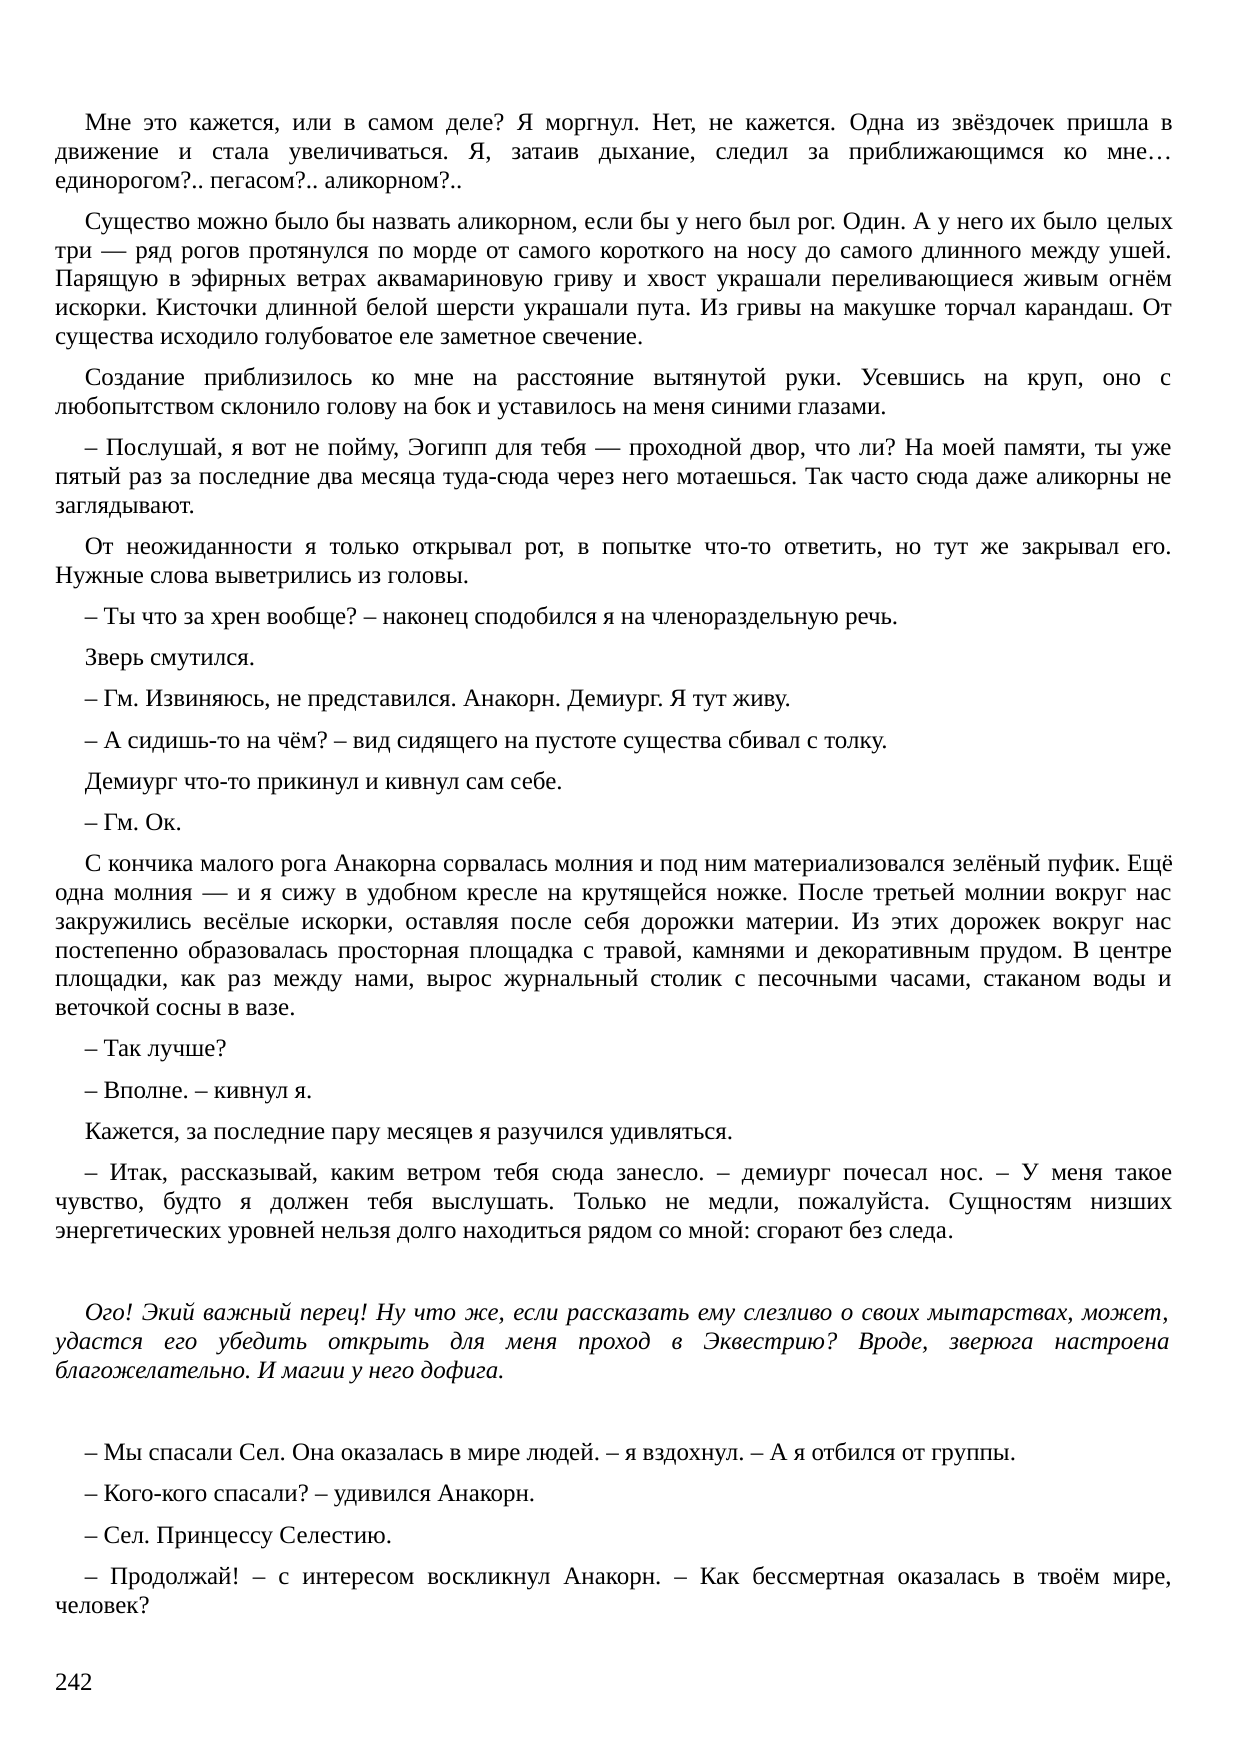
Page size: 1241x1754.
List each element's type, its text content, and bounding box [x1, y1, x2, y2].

text С кончика малого рога Анакорна сорвалась молния и под ним материализовался зелёный пуфик. Ещё одна молния — и я сижу в удобном кресле на крутящейся ножке. После третьей молнии вокруг нас закружились весёлые искорки, оставляя после себя дорожки материи. Из этих дорожек вокруг нас постепенно образовалась просторная площадка с травой, камнями и декоративным прудом. В центре площадки, как раз между нами, вырос журнальный столик с песочными часами, стаканом воды и веточкой сосны в вазе. [55, 848, 1173, 1021]
text – А сидишь-то на чём? – вид сидящего на пустоте существа сбивал с толку. [55, 725, 1173, 753]
text Ого! Экий важный перец! Ну что же, если рассказать ему слезливо о своих мытарствах, может, удастся его убедить открыть для меня проход в Эквестрию? Вроде, зверюга настроена благожелательно. И магии у него дофига. [55, 1297, 1173, 1383]
text – Итак, рассказывай, каким ветром тебя сюда занесло. – демиург почесал нос. – У меня такое чувство, будто я должен тебя выслушать. Только не медли, пожалуйста. Сущностям низших энергетических уровней нельзя долго находиться рядом со мной: сгорают без следа. [55, 1157, 1173, 1243]
text – Послушай, я вот не пойму, Эогипп для тебя — проходной двор, что ли? На моей памяти, ты уже пятый раз за последние два месяца туда-сюда через него мотаешься. Так часто сюда даже аликорны не заглядывают. [55, 432, 1173, 518]
text – Гм. Ок. [55, 807, 1173, 836]
text – Кого-кого спасали? – удивился Анакорн. [55, 1478, 1173, 1507]
text – Продолжай! – с интересом воскликнул Анакорн. – Как бессмертная оказалась в твоём мире, человек? [55, 1561, 1173, 1618]
text Зверь смутился. [55, 642, 1173, 671]
text Демиург что-то прикинул и кивнул сам себе. [55, 766, 1173, 795]
text – Гм. Извиняюсь, не представился. Анакорн. Демиург. Я тут живу. [55, 683, 1173, 712]
text От неожиданности я только открывал рот, в попытке что-то ответить, но тут же закрывал его. Нужные слова выветрились из головы. [55, 531, 1173, 588]
text – Так лучше? [55, 1033, 1173, 1062]
text – Вполне. – кивнул я. [55, 1075, 1173, 1103]
text – Сел. Принцессу Селестию. [55, 1520, 1173, 1548]
text Существо можно было бы назвать аликорном, если бы у него был рог. Один. А у него их было целых три — ряд рогов протянулся по морде от самого короткого на носу до самого длинного между ушей. Парящую в эфирных ветрах аквамариновую гриву и хвост украшали переливающиеся живым огнём искорки. Кисточки длинной белой шерсти украшали пута. Из гривы на макушке торчал карандаш. От существа исходило голубоватое еле заметное свечение. [55, 206, 1173, 350]
text Мне это кажется, или в самом деле? Я моргнул. Нет, не кажется. Одна из звёздочек пришла в движение и стала увеличиваться. Я, затаив дыхание, следил за приближающимся ко мне… единорогом?.. пегасом?.. аликорном?.. [55, 107, 1173, 193]
text – Мы спасали Сел. Она оказалась в мире людей. – я вздохнул. – А я отбился от группы. [55, 1437, 1173, 1466]
text Создание приблизилось ко мне на расстояние вытянутой руки. Усевшись на круп, оно с любопытством склонило голову на бок и уставилось на меня синими глазами. [55, 362, 1173, 420]
text Кажется, за последние пару месяцев я разучился удивляться. [55, 1116, 1173, 1145]
text – Ты что за хрен вообще? – наконец сподобился я на членораздельную речь. [55, 601, 1173, 630]
